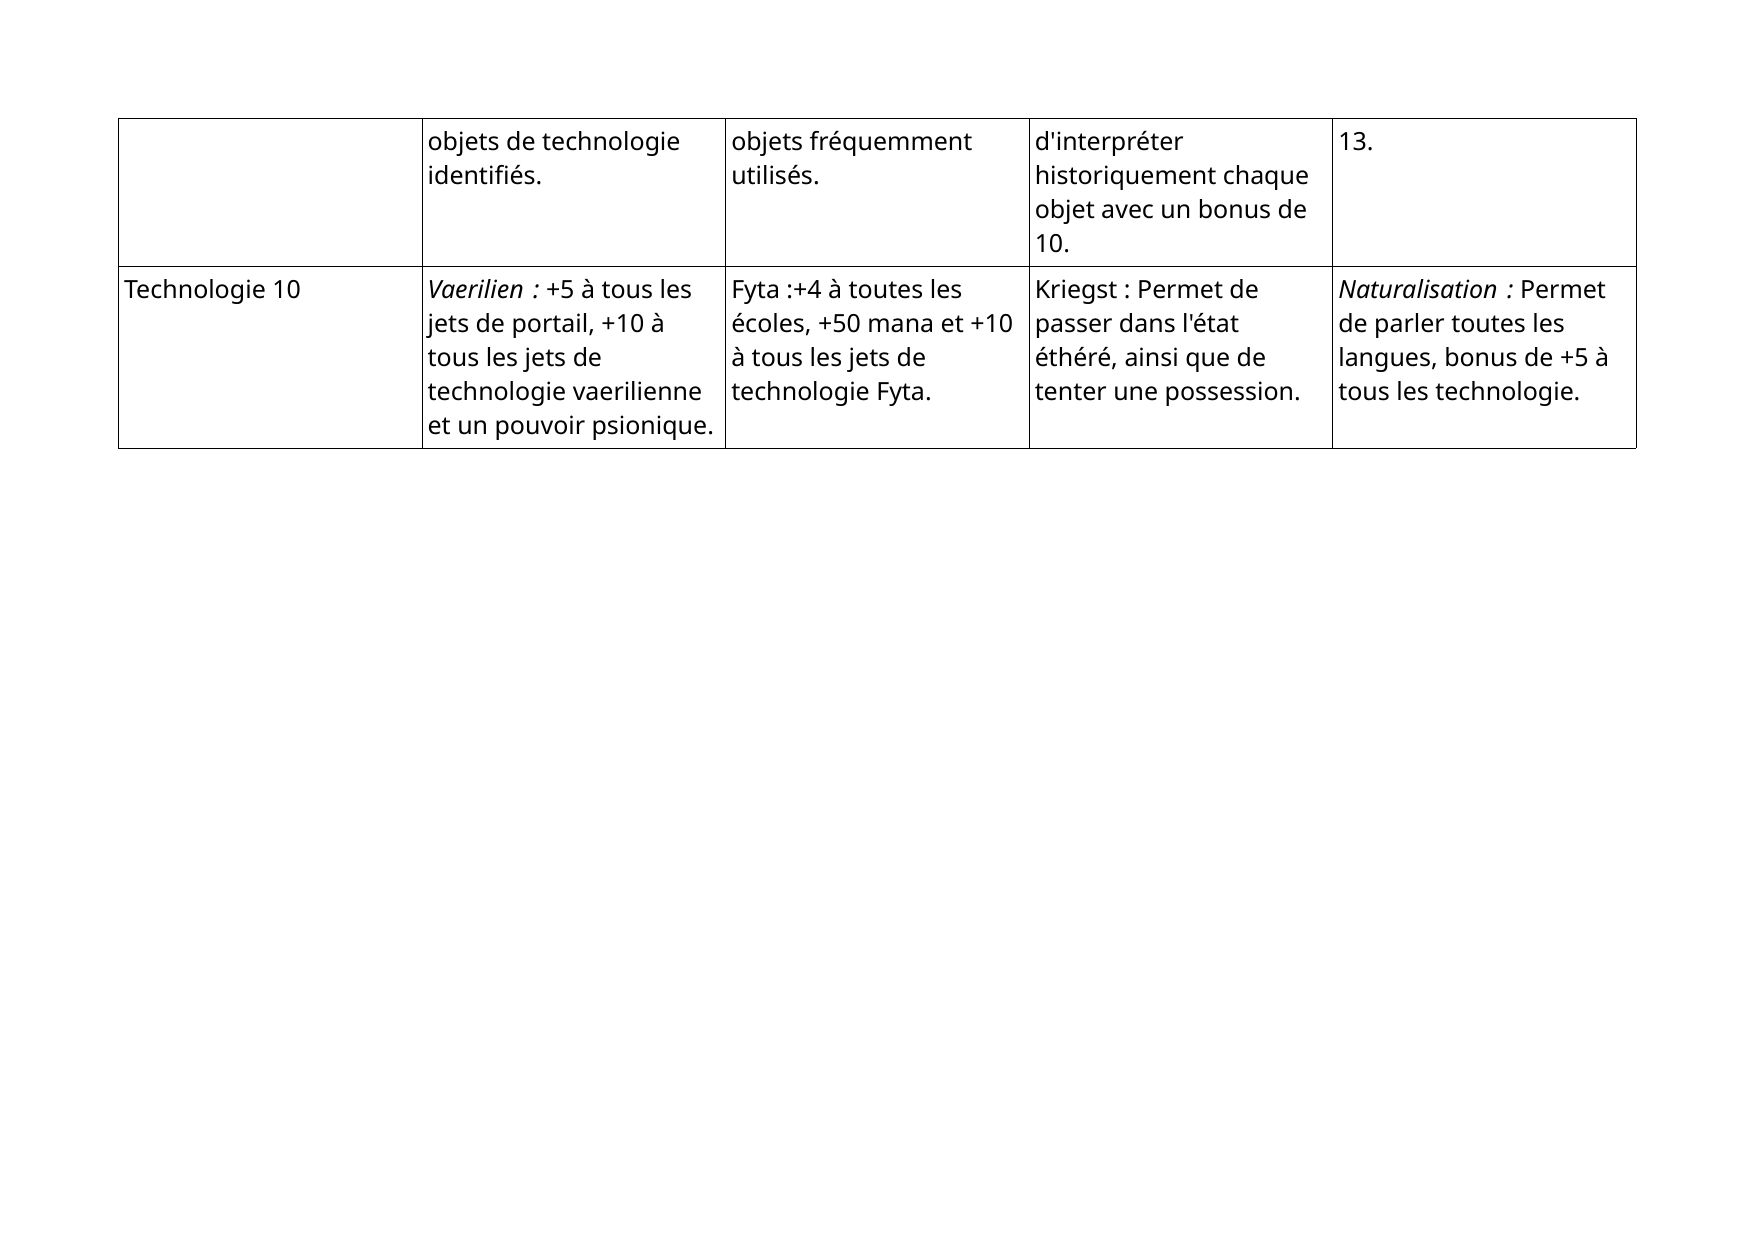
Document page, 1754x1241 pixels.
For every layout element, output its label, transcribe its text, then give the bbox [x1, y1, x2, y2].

table_cell Naturalisation : Permet de parler toutes les langues, bonus de +5 à tous les technologie. [1333, 267, 1636, 448]
table_cell Kriegst : Permet de passer dans l'état éthéré, ainsi que de tenter une possession. [1030, 267, 1332, 448]
table_cell Fyta :+4 à toutes les écoles, +50 mana et +10 à tous les jets de technologie Fyta. [726, 267, 1029, 448]
table_cell d'interpréter historiquement chaque objet avec un bonus de 10. [1030, 119, 1332, 266]
table_cell 13. [1333, 119, 1636, 266]
table_cell Technologie 10 [119, 267, 422, 448]
table_cell objets fréquemment utilisés. [726, 119, 1029, 266]
table_cell Vaerilien : +5 à tous les jets de portail, +10 à tous les jets de technologie vaerilienne et un pouvoir psionique. [423, 267, 725, 448]
table_cell objets de technologie identifiés. [423, 119, 725, 266]
table_cell [119, 119, 422, 266]
